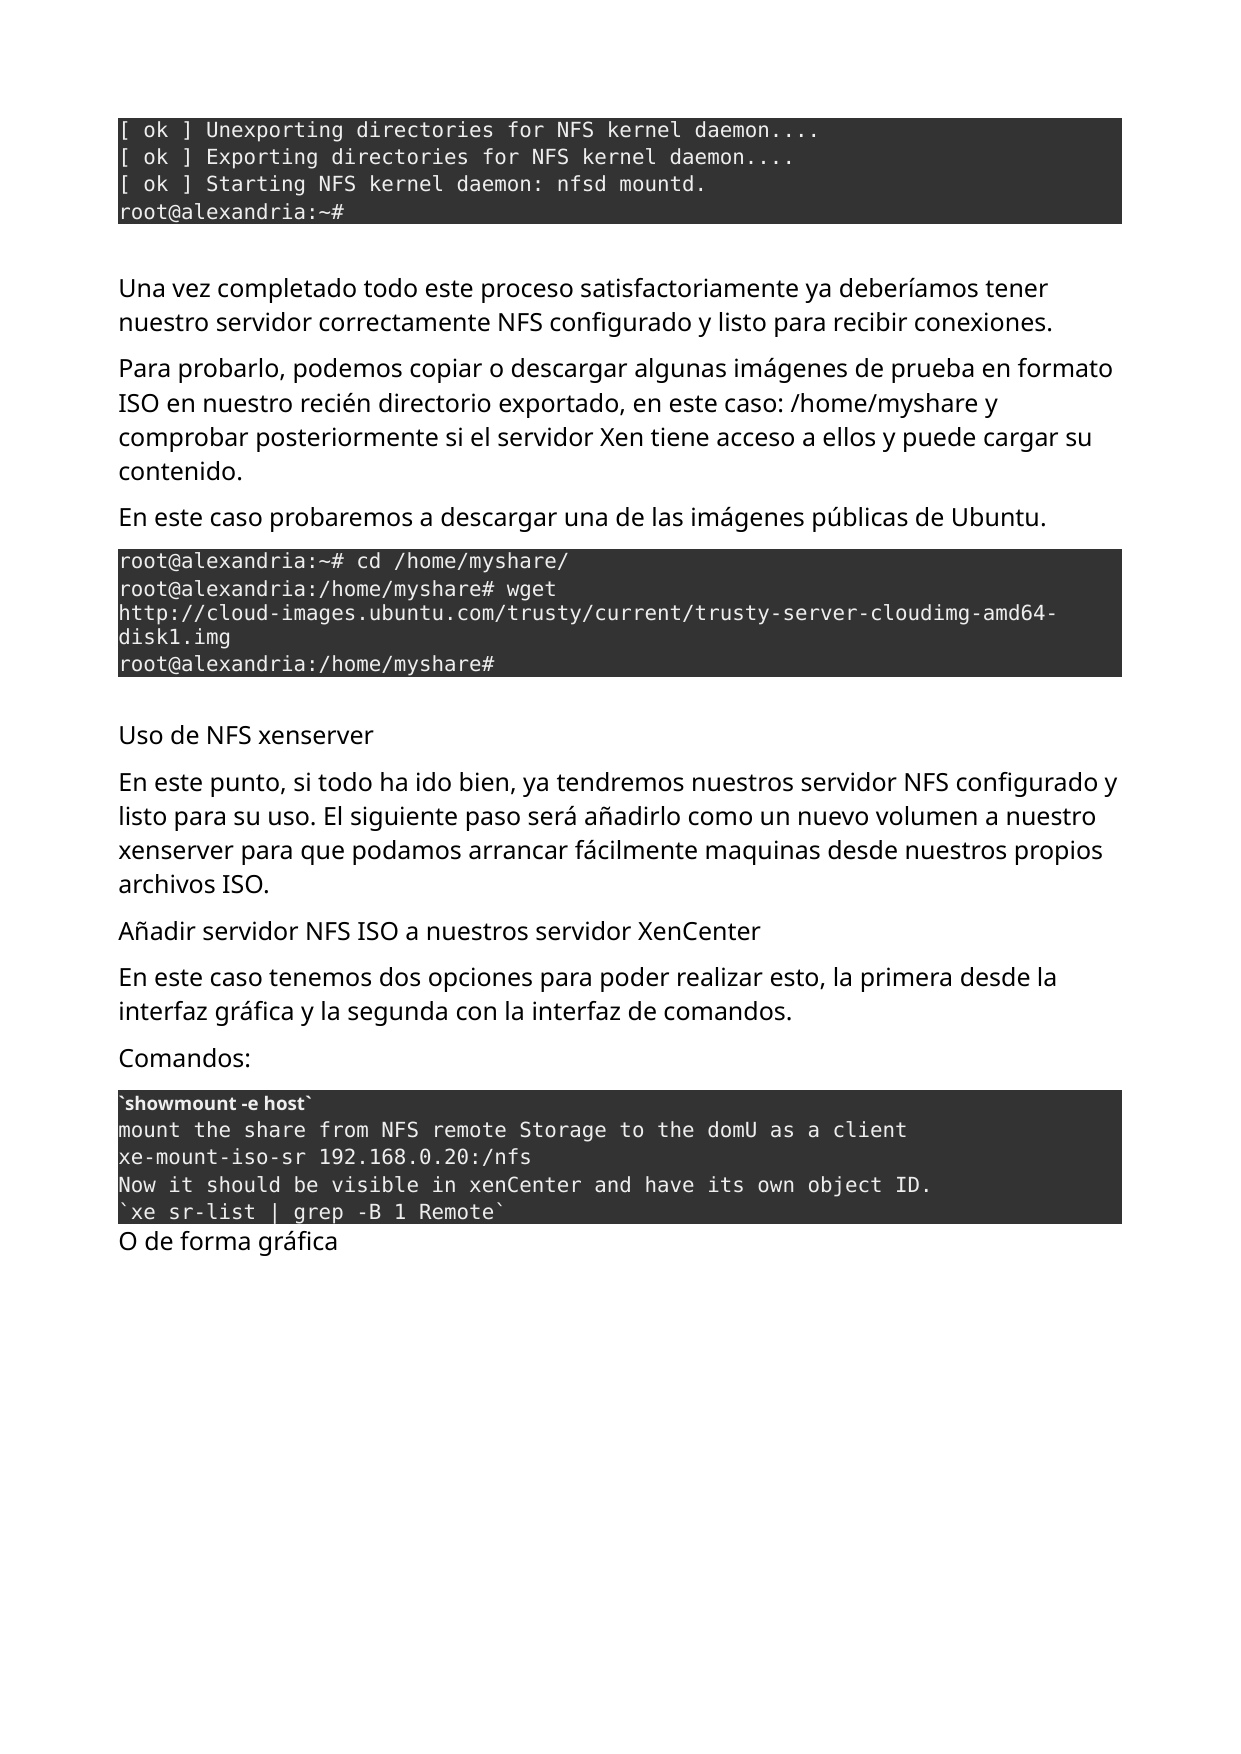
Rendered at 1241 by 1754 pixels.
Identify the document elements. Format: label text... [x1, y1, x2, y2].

text `xe sr-list | grep -B 1 Remote` [118, 1200, 1122, 1224]
text root@alexandria:/home/myshare# wget http://cloud-images.ubuntu.com/trusty/current/trusty-server-cloudimg-amd64-disk1.img [118, 577, 1122, 649]
text mount the share from NFS remote Storage to the domU as a client [118, 1118, 1122, 1142]
text En este punto, si todo ha ido bien, ya tendremos nuestros servidor NFS configurado y listo para su uso. El siguiente paso será añadirlo como un nuevo volumen a nuestro xenserver para que podamos arrancar fácilmente maquinas desde nuestros propios archivos ISO. [118, 764, 1122, 901]
text Añadir servidor NFS ISO a nuestros servidor XenCenter [118, 913, 1122, 947]
text Now it should be visible in xenCenter and have its own object ID. [118, 1173, 1122, 1197]
text [ ok ] Exporting directories for NFS kernel daemon.... [118, 145, 1122, 169]
text [ ok ] Unexporting directories for NFS kernel daemon.... [118, 118, 1122, 142]
text root@alexandria:~# [118, 200, 1122, 224]
text [ ok ] Starting NFS kernel daemon: nfsd mountd. [118, 172, 1122, 197]
text En este caso probaremos a descargar una de las imágenes públicas de Ubuntu. [118, 500, 1122, 534]
text xe-mount-iso-sr 192.168.0.20:/nfs [118, 1145, 1122, 1170]
text Uso de NFS xenserver [118, 718, 1122, 752]
text O de forma gráfica [118, 1224, 1122, 1258]
text `showmount -e host` [118, 1090, 1122, 1115]
text Una vez completado todo este proceso satisfactoriamente ya deberíamos tener nuestro servidor correctamente NFS configurado y listo para recibir conexiones. [118, 271, 1122, 339]
text root@alexandria:~# cd /home/myshare/ [118, 549, 1122, 574]
text root@alexandria:/home/myshare# [118, 652, 1122, 677]
text Para probarlo, podemos copiar o descargar algunas imágenes de prueba en formato ISO en nuestro recién directorio exportado, en este caso: /home/myshare y comprobar posteriormente si el servidor Xen tiene acceso a ellos y puede cargar su contenido. [118, 351, 1122, 487]
text Comandos: [118, 1040, 1122, 1074]
text En este caso tenemos dos opciones para poder realizar esto, la primera desde la interfaz gráfica y la segunda con la interfaz de comandos. [118, 960, 1122, 1028]
